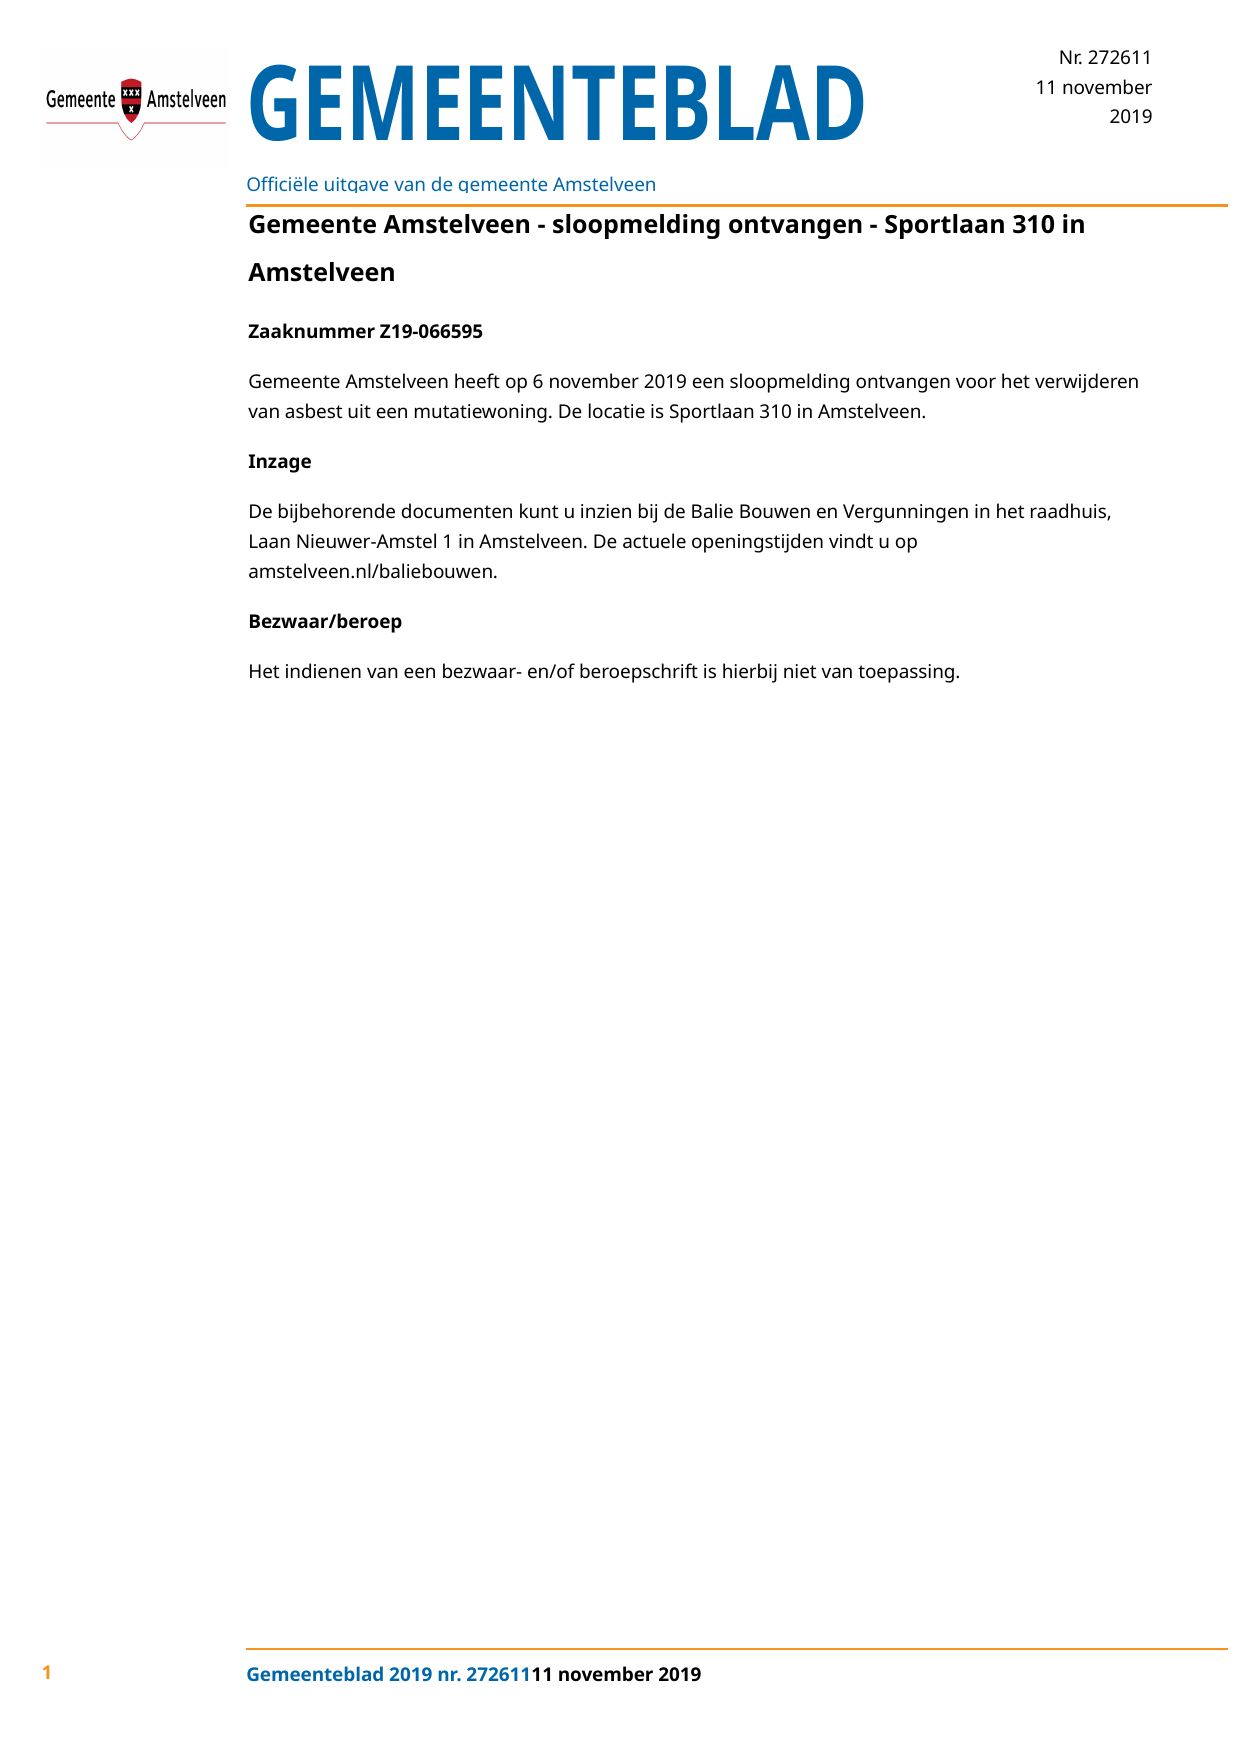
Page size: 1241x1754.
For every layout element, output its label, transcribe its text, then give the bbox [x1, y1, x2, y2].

text De bijbehorende documenten kunt u inzien bij de Balie Bouwen en Vergunningen in het raadhuis, Laan Nieuwer-Amstel 1 in Amstelveen. De actuele openingstijden vindt u op amstelveen.nl/baliebouwen. [248, 499, 1152, 584]
text Het indienen van een bezwaar- en/of beroepschrift is hierbij niet van toepassing. [248, 659, 1152, 684]
text Bezwaar/beroep [248, 608, 1152, 634]
picture [41, 47, 231, 172]
text Gemeente Amstelveen heeft op 6 november 2019 een sloopmelding ontvangen voor het verwijderen van asbest uit een mutatiewoning. De locatie is Sportlaan 310 in Amstelveen. [248, 368, 1152, 424]
text Gemeente Amstelveen - sloopmelding ontvangen - Sportlaan 310 in Amstelveen [248, 207, 1152, 288]
text Inzage [248, 448, 1152, 474]
text Zaaknummer Z19-066595 [248, 318, 1152, 344]
